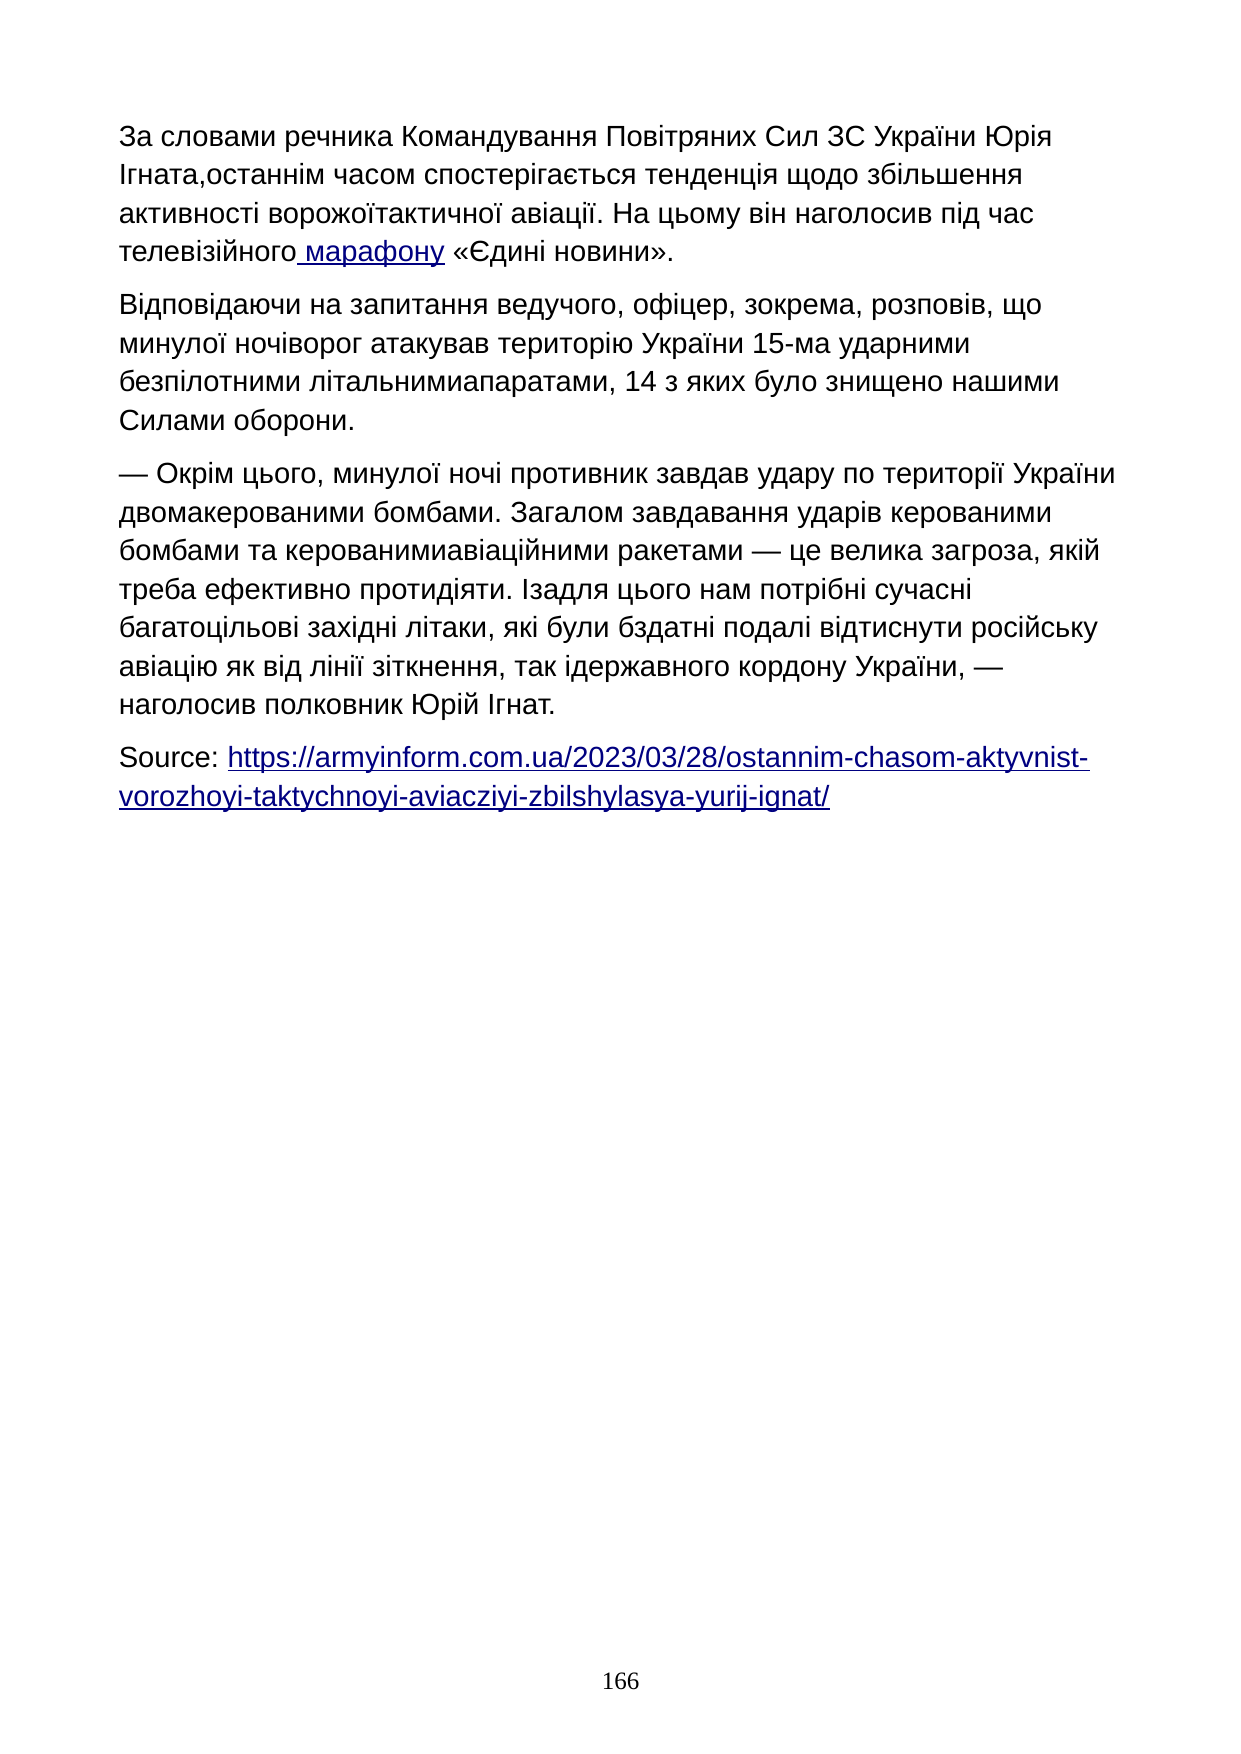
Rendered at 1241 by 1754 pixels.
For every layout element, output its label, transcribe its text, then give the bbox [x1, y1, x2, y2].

text Відповідаючи на запитання ведучого, офіцер, зокрема, розповів, що минулої ночіворог атакував територію України 15-ма ударними безпілотними літальнимиапаратами, 14 з яких було знищено нашими Силами оборони. [118, 287, 1122, 436]
text За словами речника Командування Повітряних Сил ЗС України Юрія Ігната,останнім часом спостерігається тенденція щодо збільшення активності ворожоїтактичної авіації. На цьому він наголосив під час телевізійного марафону «Єдині новини». [118, 118, 1122, 268]
text Source: https://armyinform.com.ua/2023/03/28/ostannim-chasom-aktyvnist-vorozhoyi-taktychnoyi-aviacziyi-zbilshylasya-yurij-ignat/ [118, 740, 1122, 812]
text — Окрім цього, минулої ночі противник завдав удару по території України двомакерованими бомбами. Загалом завдавання ударів керованими бомбами та керованимиавіаційними ракетами — це велика загроза, якій треба ефективно протидіяти. Ізадля цього нам потрібні сучасні багатоцільові західні літаки, які були бздатні подалі відтиснути російську авіацію як від лінії зіткнення, так ідержавного кордону України, — наголосив полковник Юрій Ігнат. [118, 456, 1122, 721]
